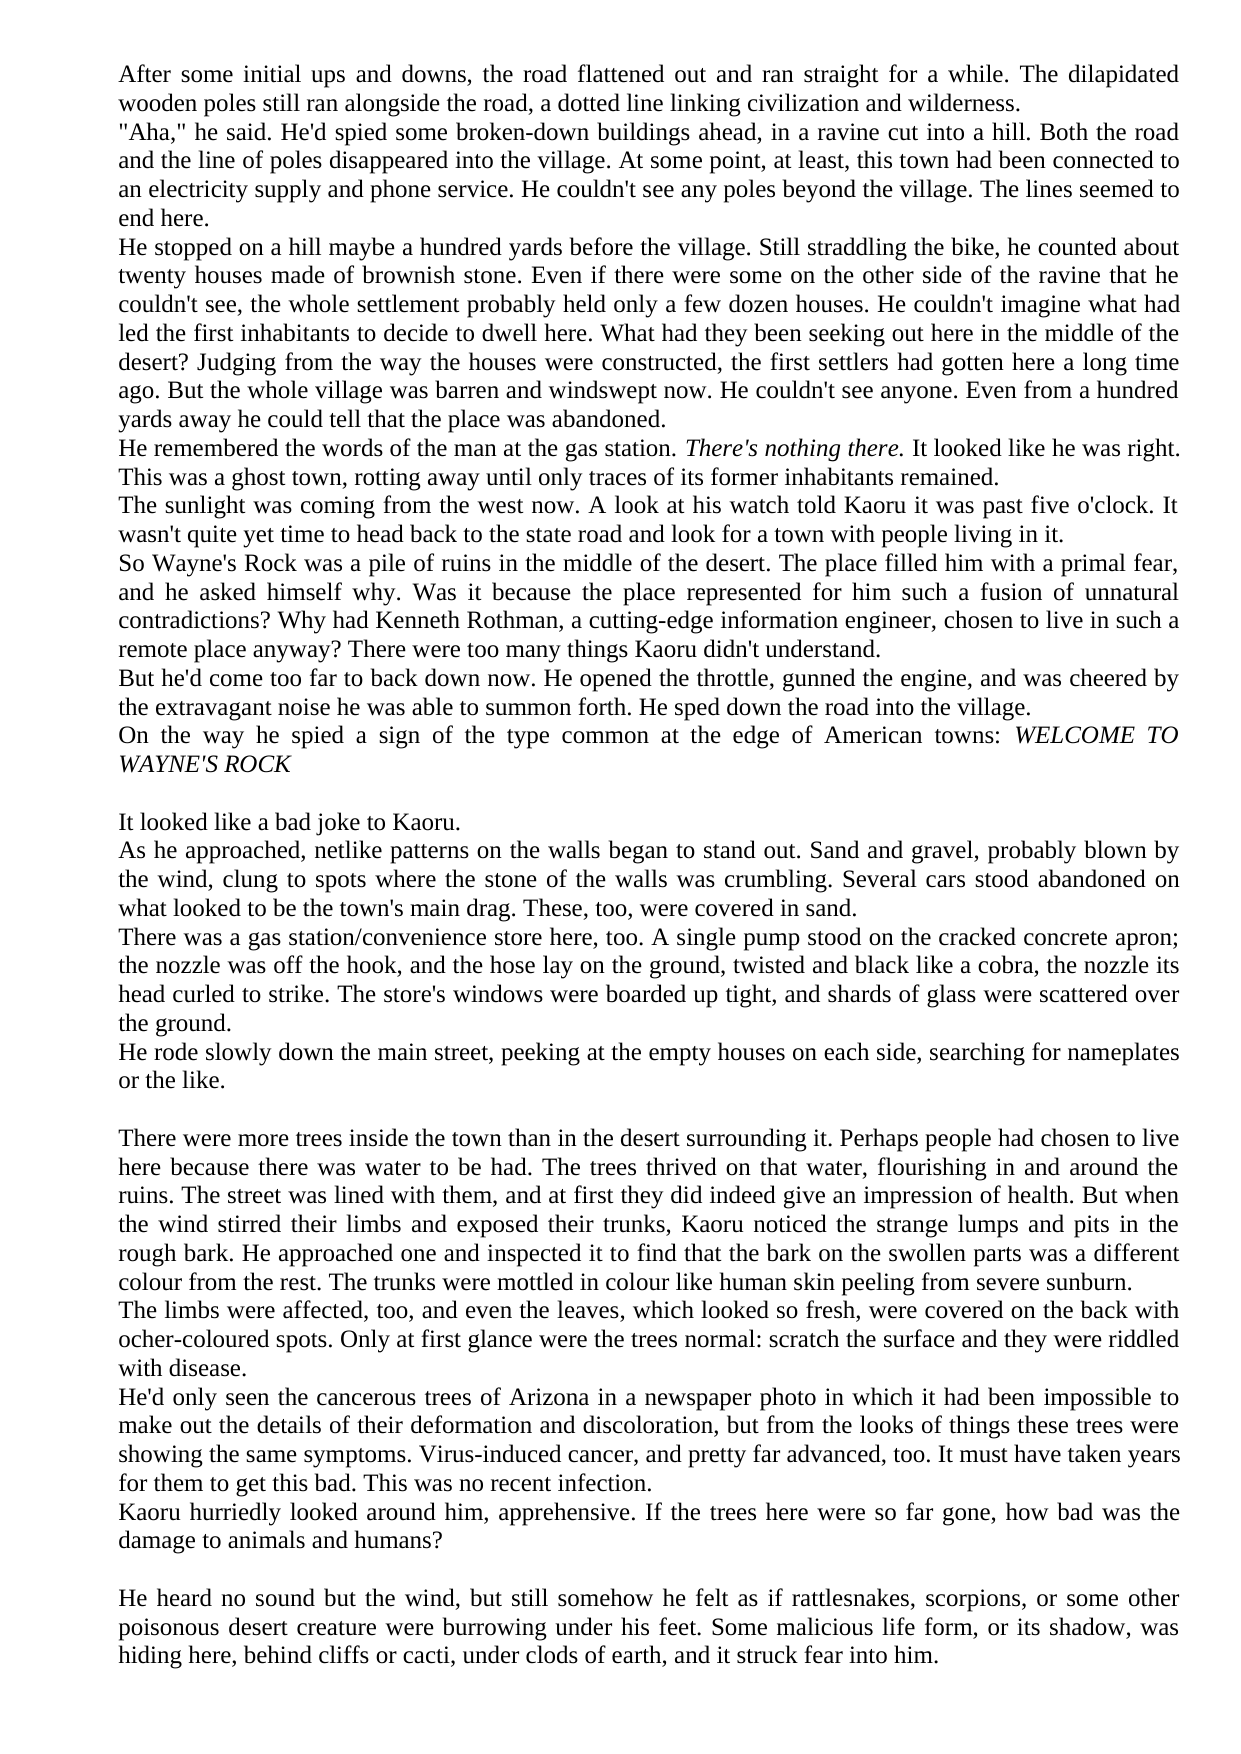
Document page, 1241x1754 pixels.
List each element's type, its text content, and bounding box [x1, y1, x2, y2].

text He stopped on a hill maybe a hundred yards before the village. Still straddling the bike, he counted about twenty houses made of brownish stone. Even if there were some on the other side of the ravine that he couldn't see, the whole settlement probably held only a few dozen houses. He couldn't imagine what had led the first inhabitants to decide to dwell here. What had they been seeking out here in the middle of the desert? Judging from the way the houses were constructed, the first settlers had gotten here a long time ago. But the whole village was barren and windswept now. He couldn't see anyone. Even from a hundred yards away he could tell that the place was abandoned. [118, 232, 1181, 433]
text He remembered the words of the man at the gas station. There's nothing there. It looked like he was right. This was a ghost town, rotting away until only traces of its former inhabitants remained. [118, 433, 1181, 490]
text As he approached, netlike patterns on the walls began to stand out. Sand and gravel, probably blown by the wind, clung to spots where the stone of the walls was crumbling. Several cars stood abandoned on what looked to be the town's main drag. These, too, were covered in sand. [118, 835, 1181, 922]
text He'd only seen the cancerous trees of Arizona in a newspaper photo in which it had been impossible to make out the details of their deformation and discoloration, but from the looks of things these trees were showing the same symptoms. Virus-induced cancer, and pretty far advanced, too. It must have taken years for them to get this bad. This was no recent infection. [118, 1382, 1181, 1497]
text He heard no sound but the wind, but still somehow he felt as if rattlesnakes, scorpions, or some other poisonous desert creature were burrowing under his feet. Some malicious life form, or its shadow, was hiding here, behind cliffs or cacti, under clods of earth, and it struck fear into him. [118, 1583, 1181, 1669]
text Kaoru hurriedly looked around him, apprehensive. If the trees here were so far gone, how bad was the damage to animals and humans? [118, 1497, 1181, 1554]
text On the way he spied a sign of the type common at the edge of American towns: WELCOME TO WAYNE'S ROCK [118, 720, 1181, 778]
text There was a gas station/convenience store here, too. A single pump stood on the cracked concrete apron; the nozzle was off the hook, and the hose lay on the ground, twisted and black like a cobra, the nozzle its head curled to strike. The store's windows were boarded up tight, and shards of glass were scattered over the ground. [118, 922, 1181, 1037]
text There were more trees inside the town than in the desert surrounding it. Perhaps people had chosen to live here because there was water to be had. The trees thrived on that water, flourishing in and around the ruins. The street was lined with them, and at first they did indeed give an impression of health. But when the wind stirred their limbs and exposed their trunks, Kaoru noticed the strange lumps and pits in the rough bark. He approached one and inspected it to find that the bark on the swollen parts was a different colour from the rest. The trunks were mottled in colour like human skin peeling from severe sunburn. [118, 1123, 1181, 1295]
text The limbs were affected, too, and even the leaves, which looked so fresh, were covered on the back with ocher-coloured spots. Only at first glance were the trees normal: scratch the surface and they were riddled with disease. [118, 1295, 1181, 1382]
text So Wayne's Rock was a pile of ruins in the middle of the desert. The place filled him with a primal fear, and he asked himself why. Was it because the place represented for him such a fusion of unnatural contradictions? Why had Kenneth Rothman, a cutting-edge information engineer, chosen to live in such a remote place anyway? There were too many things Kaoru didn't understand. [118, 548, 1181, 663]
text "Aha," he said. He'd spied some broken-down buildings ahead, in a ravine cut into a hill. Both the road and the line of poles disappeared into the village. At some point, at least, this town had been connected to an electricity supply and phone service. He couldn't see any poles beyond the village. The lines seemed to end here. [118, 117, 1181, 232]
text It looked like a bad joke to Kaoru. [118, 807, 1181, 835]
text After some initial ups and downs, the road flattened out and ran straight for a while. The dilapidated wooden poles still ran alongside the road, a dotted line linking civilization and wilderness. [118, 59, 1181, 117]
text The sunlight was coming from the west now. A look at his watch told Kaoru it was past five o'clock. It wasn't quite yet time to head back to the state road and look for a town with people living in it. [118, 490, 1181, 548]
text But he'd come too far to back down now. He opened the throttle, gunned the engine, and was cheered by the extravagant noise he was able to summon forth. He sped down the road into the village. [118, 663, 1181, 720]
text He rode slowly down the main street, peeking at the empty houses on each side, searching for nameplates or the like. [118, 1037, 1181, 1094]
